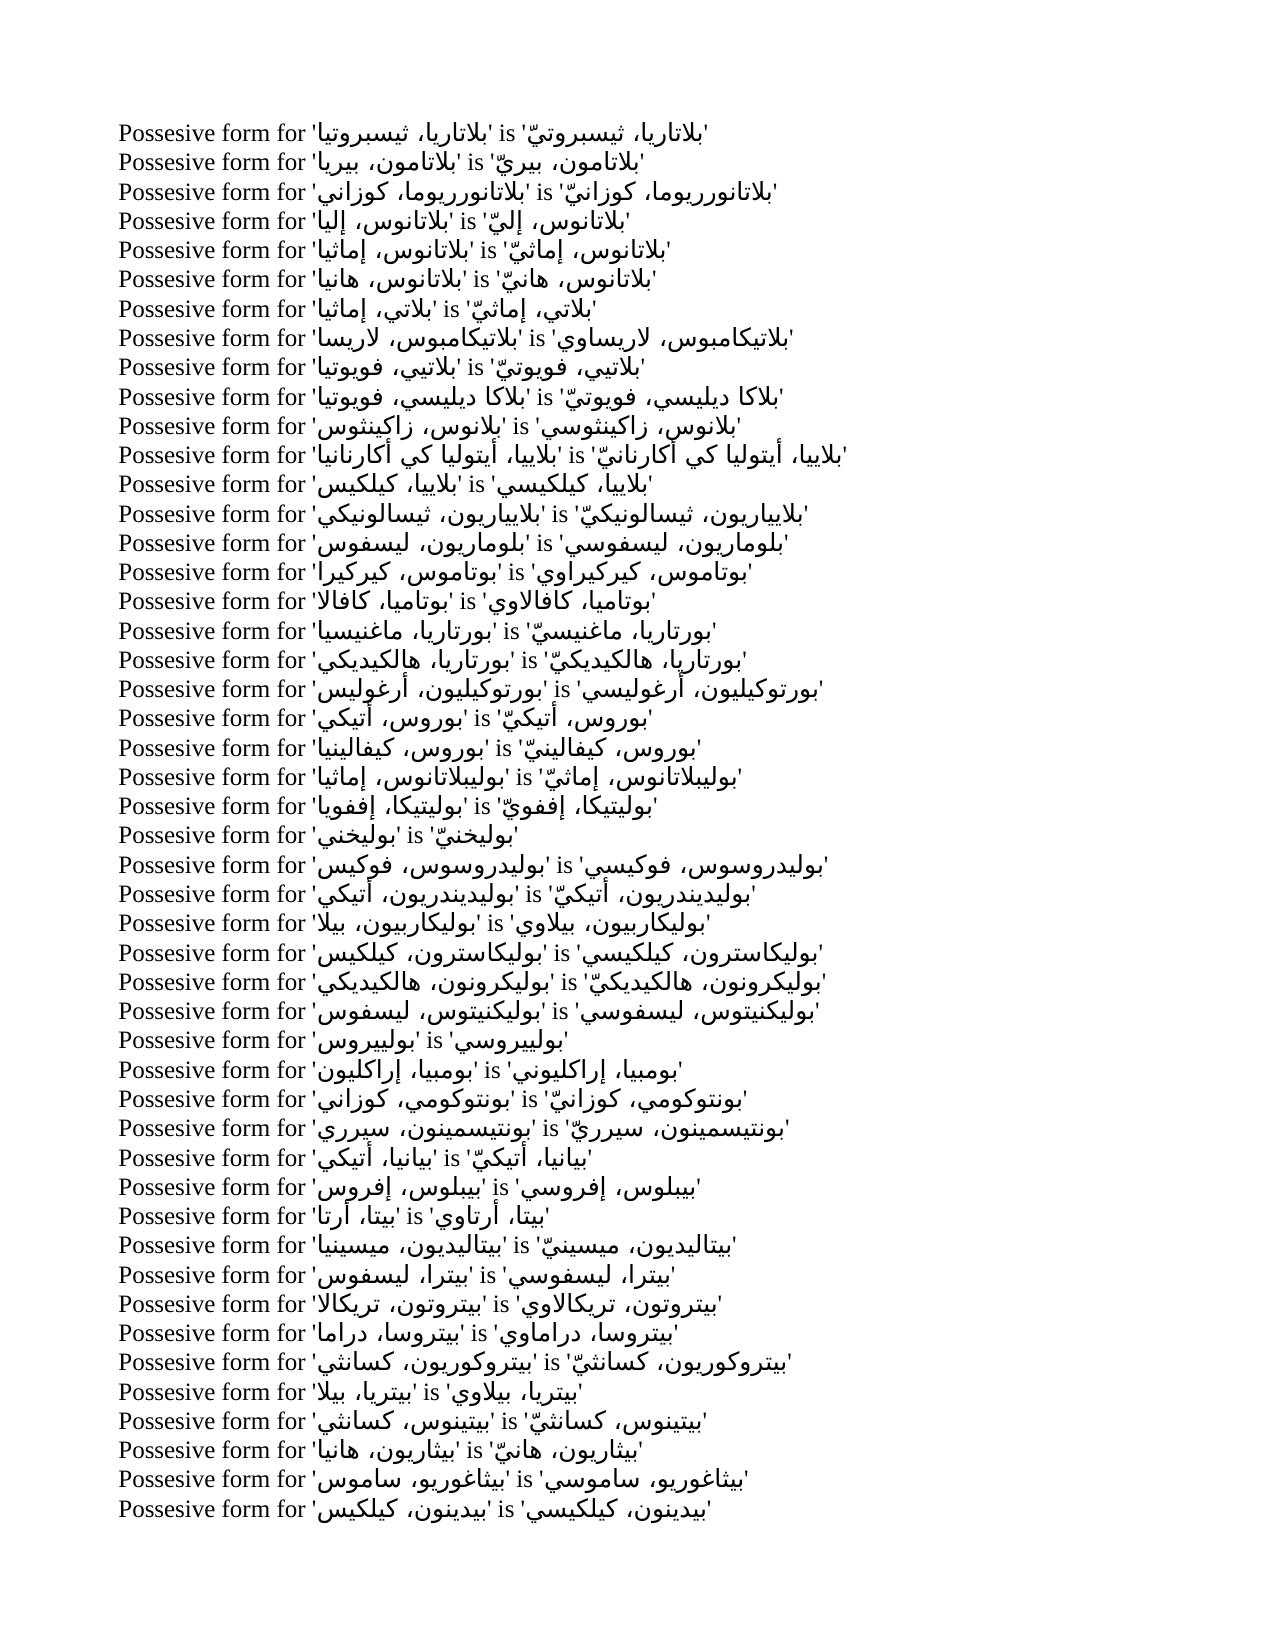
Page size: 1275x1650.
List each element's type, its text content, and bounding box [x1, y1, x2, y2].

text Possesive form for 'بوروس، أتيكي' is 'بوروس، أتيكيّ' [118, 703, 1157, 733]
text Possesive form for 'بيبلوس، إفروس' is 'بيبلوس، إفروسي' [118, 1172, 1157, 1201]
text Possesive form for 'بلاتامون، بيريا' is 'بلاتامون، بيريّ' [118, 147, 1157, 177]
text Possesive form for 'بلاتانورريوما، كوزاني' is 'بلاتانورريوما، كوزانيّ' [118, 177, 1157, 206]
text Possesive form for 'بلاييا، كيلكيس' is 'بلاييا، كيلكيسي' [118, 469, 1157, 499]
text Possesive form for 'بيتينوس، كسانثي' is 'بيتينوس، كسانثيّ' [118, 1406, 1157, 1435]
text Possesive form for 'بيتروسا، دراما' is 'بيتروسا، دراماوي' [118, 1318, 1157, 1347]
text Possesive form for 'بلاييا، أيتوليا كي أكارنانيا' is 'بلاييا، أيتوليا كي أكارنانيّ' [118, 440, 1157, 469]
text Possesive form for 'بيترا، ليسفوس' is 'بيترا، ليسفوسي' [118, 1260, 1157, 1289]
text Possesive form for 'بوتاموس، كيركيرا' is 'بوتاموس، كيركيراوي' [118, 557, 1157, 586]
text Possesive form for 'بوليبلاتانوس، إماثيا' is 'بوليبلاتانوس، إماثيّ' [118, 762, 1157, 791]
text Possesive form for 'بوليتيكا، إففويا' is 'بوليتيكا، إففويّ' [118, 791, 1157, 821]
text Possesive form for 'بومبيا، إراكليون' is 'بومبيا، إراكليوني' [118, 1055, 1157, 1084]
text Possesive form for 'بيتريا، بيلا' is 'بيتريا، بيلاوي' [118, 1377, 1157, 1406]
text Possesive form for 'بلوماريون، ليسفوس' is 'بلوماريون، ليسفوسي' [118, 528, 1157, 557]
text Possesive form for 'بورتاريا، ماغنيسيا' is 'بورتاريا، ماغنيسيّ' [118, 616, 1157, 645]
text Possesive form for 'بيتروتون، تريكالا' is 'بيتروتون، تريكالاوي' [118, 1289, 1157, 1318]
text Possesive form for 'بلايياريون، ثيسالونيكي' is 'بلايياريون، ثيسالونيكيّ' [118, 499, 1157, 528]
text Possesive form for 'بلاتي، إماثيا' is 'بلاتي، إماثيّ' [118, 294, 1157, 323]
text Possesive form for 'بوليديندريون، أتيكي' is 'بوليديندريون، أتيكيّ' [118, 879, 1157, 908]
text Possesive form for 'بوليكنيتوس، ليسفوس' is 'بوليكنيتوس، ليسفوسي' [118, 996, 1157, 1026]
text Possesive form for 'بوروس، كيفالينيا' is 'بوروس، كيفالينيّ' [118, 733, 1157, 762]
text Possesive form for 'بلاتيي، فويوتيا' is 'بلاتيي، فويوتيّ' [118, 352, 1157, 382]
text Possesive form for 'بلانوس، زاكينثوس' is 'بلانوس، زاكينثوسي' [118, 411, 1157, 440]
text Possesive form for 'بيدينون، كيلكيس' is 'بيدينون، كيلكيسي' [118, 1494, 1157, 1523]
text Possesive form for 'بوليكاربيون، بيلا' is 'بوليكاربيون، بيلاوي' [118, 908, 1157, 938]
text Possesive form for 'بولييروس' is 'بولييروسي' [118, 1026, 1157, 1055]
text Possesive form for 'بوتاميا، كافالا' is 'بوتاميا، كافالاوي' [118, 586, 1157, 616]
text Possesive form for 'بيتروكوريون، كسانثي' is 'بيتروكوريون، كسانثيّ' [118, 1347, 1157, 1377]
text Possesive form for 'بوليكرونون، هالكيديكي' is 'بوليكرونون، هالكيديكيّ' [118, 967, 1157, 996]
text Possesive form for 'بيتا، أرتا' is 'بيتا، أرتاوي' [118, 1201, 1157, 1230]
text Possesive form for 'بلاتانوس، هانيا' is 'بلاتانوس، هانيّ' [118, 264, 1157, 294]
text Possesive form for 'بيتاليديون، ميسينيا' is 'بيتاليديون، ميسينيّ' [118, 1230, 1157, 1260]
text Possesive form for 'بيانيا، أتيكي' is 'بيانيا، أتيكيّ' [118, 1143, 1157, 1172]
text Possesive form for 'بوليخني' is 'بوليخنيّ' [118, 821, 1157, 850]
text Possesive form for 'بوليدروسوس، فوكيس' is 'بوليدروسوس، فوكيسي' [118, 850, 1157, 879]
text Possesive form for 'بلاتاريا، ثيسبروتيا' is 'بلاتاريا، ثيسبروتيّ' [118, 118, 1157, 147]
text Possesive form for 'بيثاغوريو، ساموس' is 'بيثاغوريو، ساموسي' [118, 1464, 1157, 1494]
text Possesive form for 'بلاتانوس، إليا' is 'بلاتانوس، إليّ' [118, 206, 1157, 235]
text Possesive form for 'بورتاريا، هالكيديكي' is 'بورتاريا، هالكيديكيّ' [118, 645, 1157, 674]
text Possesive form for 'بورتوكيليون، أرغوليس' is 'بورتوكيليون، أرغوليسي' [118, 674, 1157, 703]
text Possesive form for 'بلاتيكامبوس، لاريسا' is 'بلاتيكامبوس، لاريساوي' [118, 323, 1157, 352]
text Possesive form for 'بلاكا ديليسي، فويوتيا' is 'بلاكا ديليسي، فويوتيّ' [118, 382, 1157, 411]
text Possesive form for 'بيثاريون، هانيا' is 'بيثاريون، هانيّ' [118, 1435, 1157, 1464]
text Possesive form for 'بلاتانوس، إماثيا' is 'بلاتانوس، إماثيّ' [118, 235, 1157, 264]
text Possesive form for 'بونتيسمينون، سيرري' is 'بونتيسمينون، سيرريّ' [118, 1113, 1157, 1143]
text Possesive form for 'بوليكاسترون، كيلكيس' is 'بوليكاسترون، كيلكيسي' [118, 938, 1157, 967]
text Possesive form for 'بونتوكومي، كوزاني' is 'بونتوكومي، كوزانيّ' [118, 1084, 1157, 1113]
